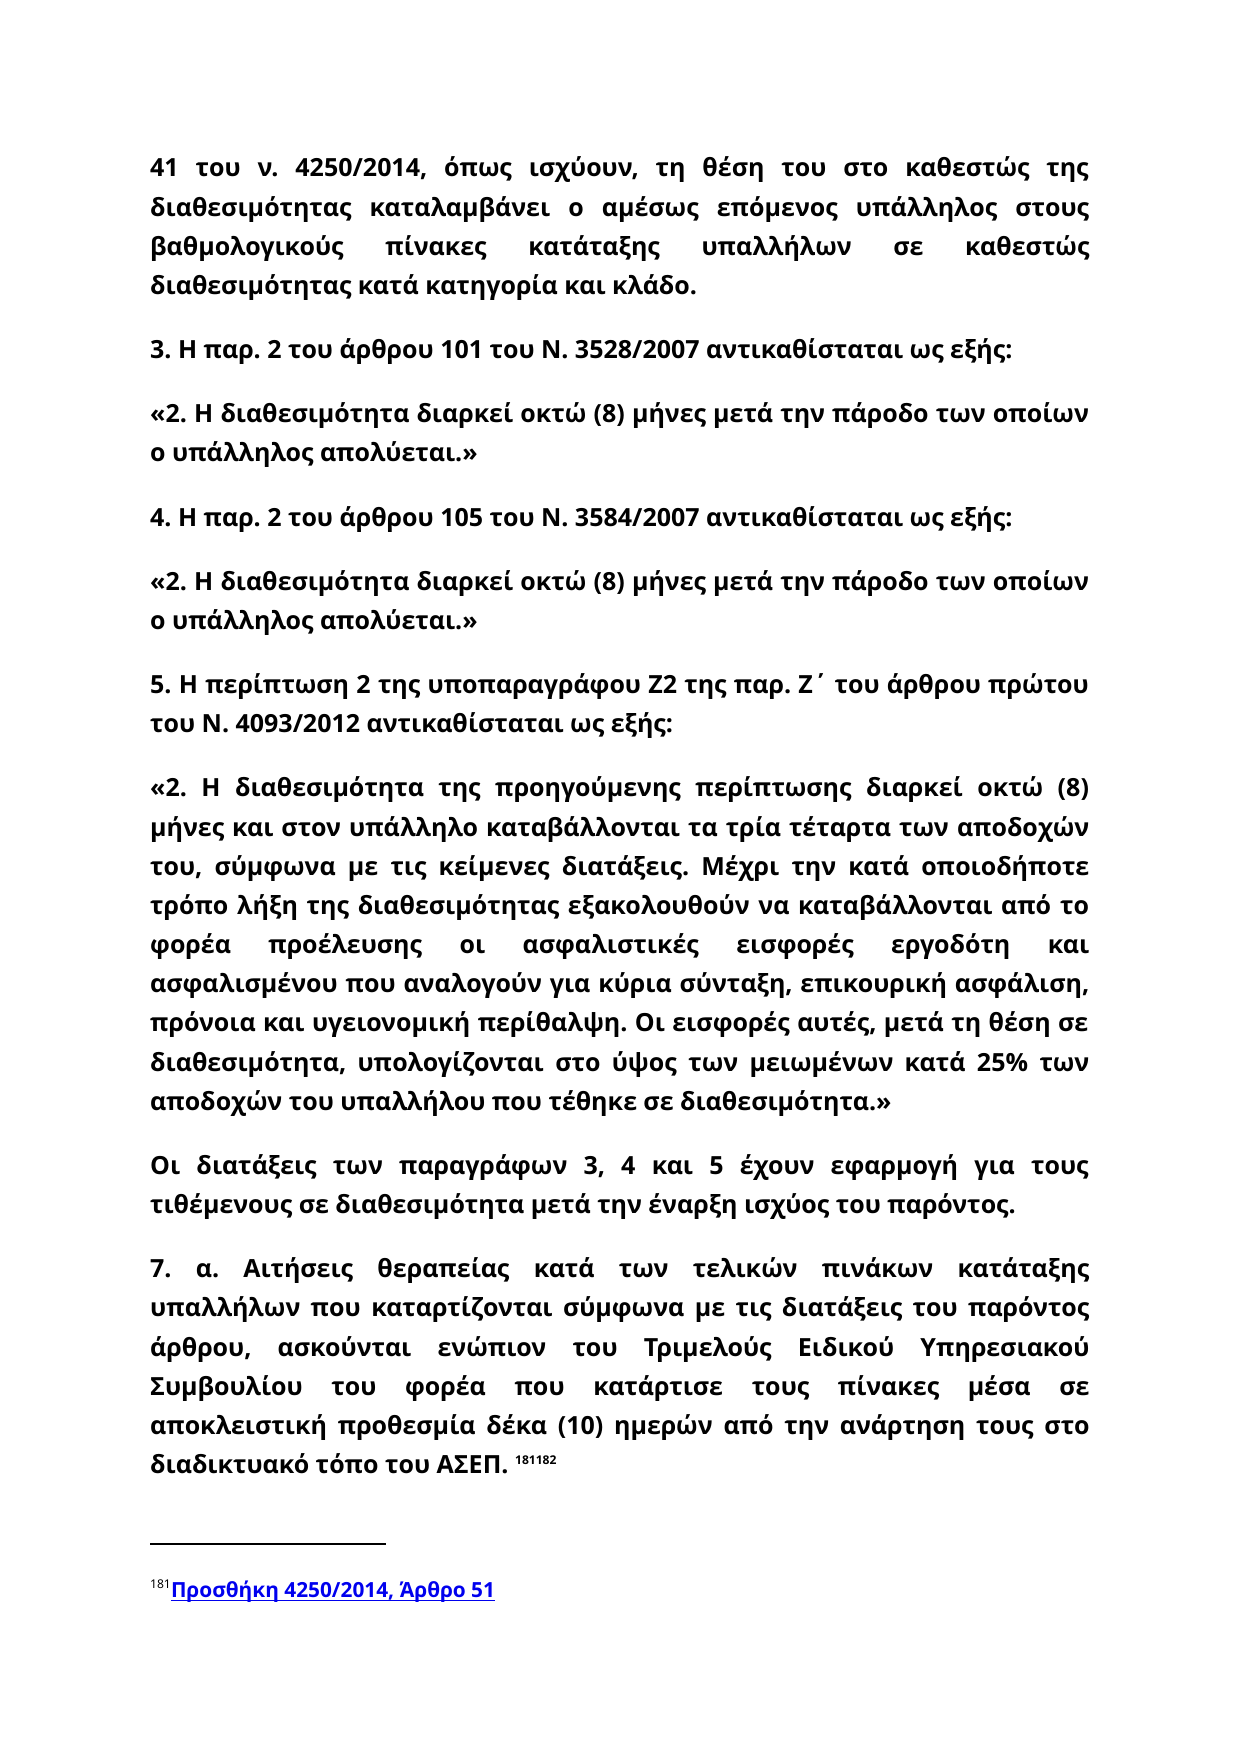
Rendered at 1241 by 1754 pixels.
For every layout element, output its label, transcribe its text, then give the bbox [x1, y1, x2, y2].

text «2. Η διαθεσιμότητα διαρκεί οκτώ (8) μήνες μετά την πάροδο των οποίων ο υπάλληλος απολύεται.» [150, 563, 1090, 637]
text «2. Η διαθεσιμότητα της προηγούμενης περίπτωσης διαρκεί οκτώ (8) μήνες και στον υπάλληλο καταβάλλονται τα τρία τέταρτα των αποδοχών του, σύμφωνα με τις κείμενες διατάξεις. Μέχρι την κατά οποιοδήποτε τρόπο λήξη της διαθεσιμότητας εξακολουθούν να καταβάλλονται από το φορέα προέλευσης οι ασφαλιστικές εισφορές εργοδότη και ασφαλισμένου που αναλογούν για κύρια σύνταξη, επικουρική ασφάλιση, πρόνοια και υγειονομική περίθαλψη. Οι εισφορές αυτές, μετά τη θέση σε διαθεσιμότητα, υπολογίζονται στο ύψος των μειωμένων κατά 25% των αποδοχών του υπαλλήλου που τέθηκε σε διαθεσιμότητα.» [150, 770, 1090, 1117]
text Οι διατάξεις των παραγράφων 3, 4 και 5 έχουν εφαρμογή για τους τιθέμενους σε διαθεσιμότητα μετά την έναρξη ισχύος του παρόντος. [150, 1147, 1090, 1221]
text 7. α. Αιτήσεις θεραπείας κατά των τελικών πινάκων κατάταξης υπαλλήλων που καταρτίζονται σύμφωνα με τις διατάξεις του παρόντος άρθρου, ασκούνται ενώπιον του Τριμελούς Ειδικού Υπηρεσιακού Συμβουλίου του φορέα που κατάρτισε τους πίνακες μέσα σε αποκλειστική προθεσμία δέκα (10) ημερών από την ανάρτηση τους στο διαδικτυακό τόπο του ΑΣΕΠ. [150, 1251, 1090, 1481]
text 5. Η περίπτωση 2 της υποπαραγράφου Ζ2 της παρ. Ζ΄ του άρθρου πρώτου του Ν. 4093/2012 αντικαθίσταται ως εξής: [150, 667, 1090, 740]
text 3. Η παρ. 2 του άρθρου 101 του Ν. 3528/2007 αντικαθίσταται ως εξής: [150, 332, 1090, 366]
text 4. Η παρ. 2 του άρθρου 105 του Ν. 3584/2007 αντικαθίσταται ως εξής: [150, 499, 1090, 533]
text «2. Η διαθεσιμότητα διαρκεί οκτώ (8) μήνες μετά την πάροδο των οποίων ο υπάλληλος απολύεται.» [150, 396, 1090, 469]
text 41 του ν. 4250/2014, όπως ισχύουν, τη θέση του στο καθεστώς της διαθεσιμότητας καταλαμβάνει ο αμέσως επόμενος υπάλληλος στους βαθμολογικούς πίνακες κατάταξης υπαλλήλων σε καθεστώς διαθεσιμότητας κατά κατηγορία και κλάδο. [150, 150, 1090, 302]
text Προσθήκη 4250/2014, Άρθρο 51 [150, 1576, 1090, 1604]
